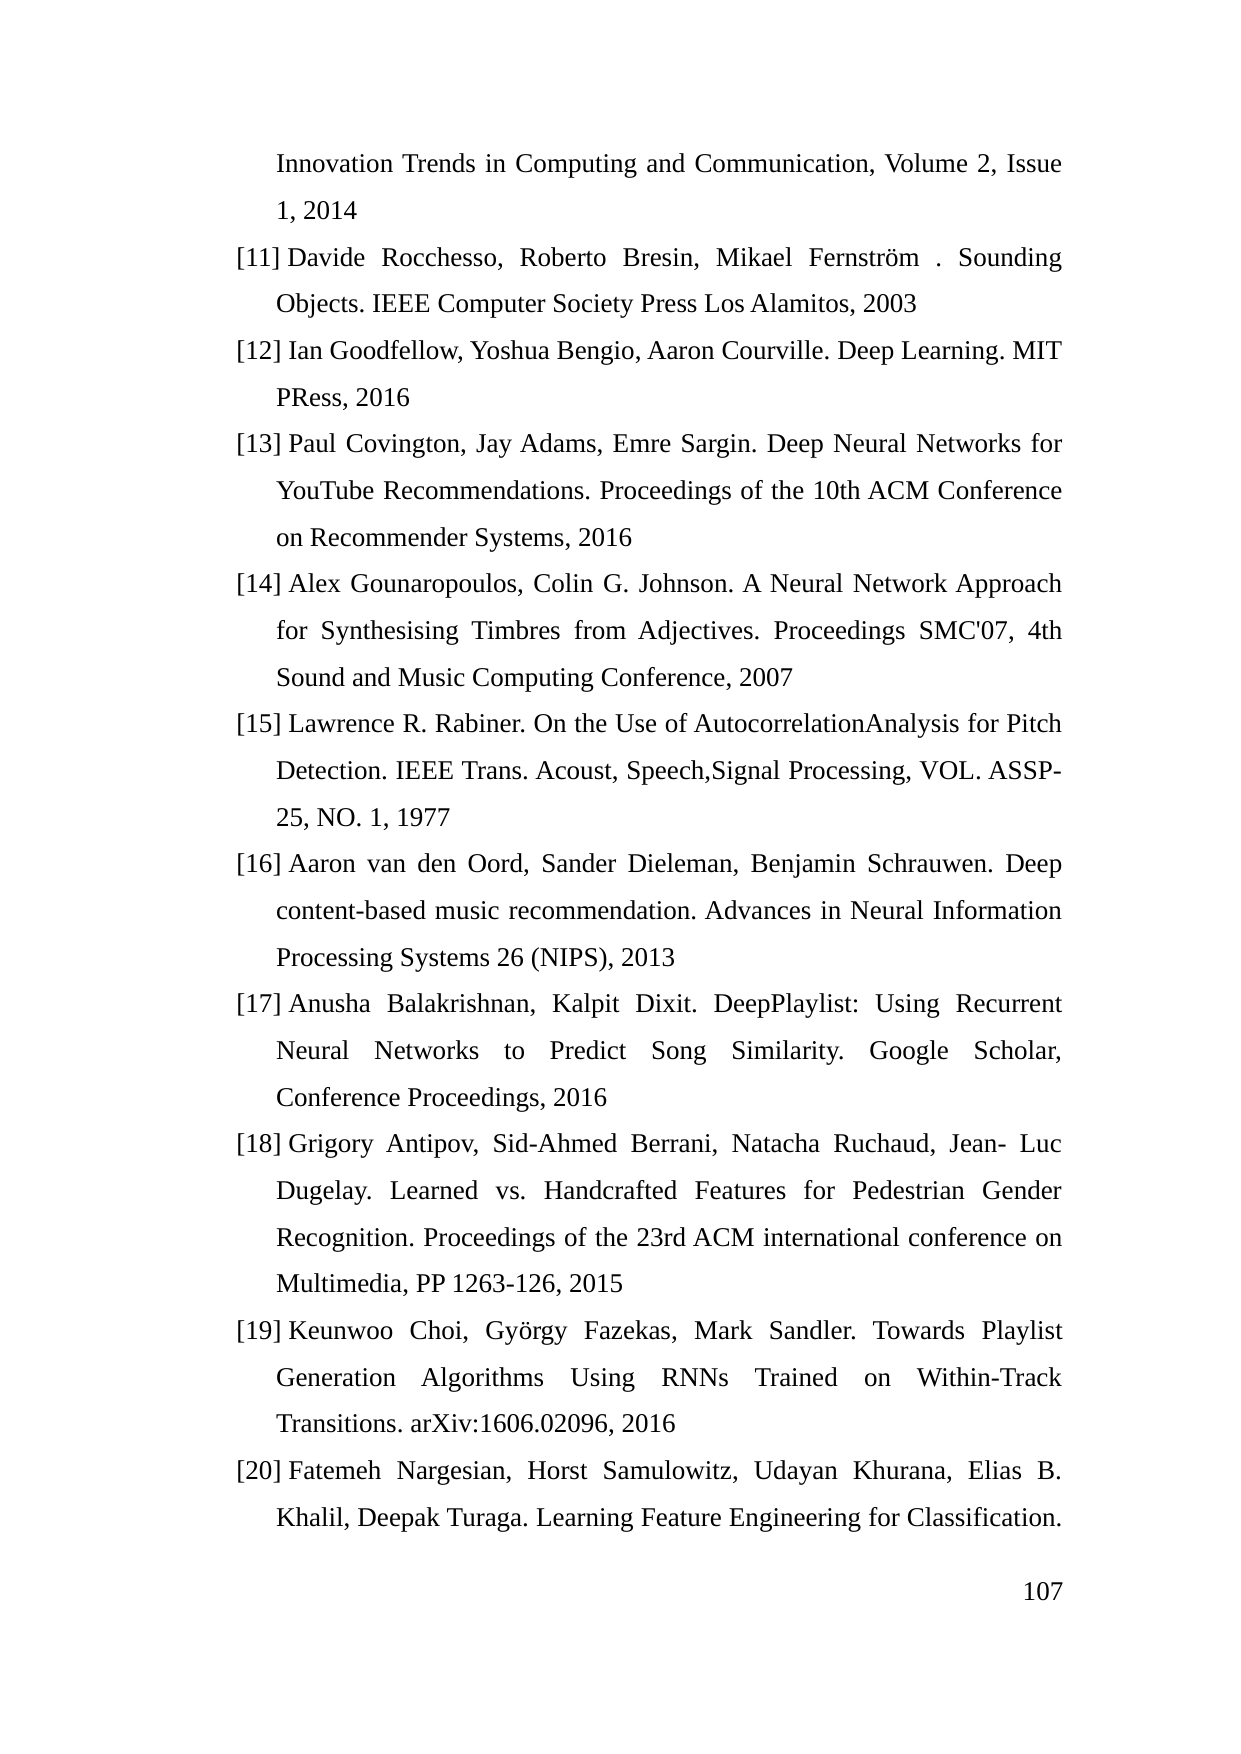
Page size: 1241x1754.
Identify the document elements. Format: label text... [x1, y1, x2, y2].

list Innovation Trends in Computing and Communication, Volume 2, Issue 1, 2014 [236, 148, 1063, 225]
list Aaron van den Oord, Sander Dieleman, Benjamin Schrauwen. Deep content-based music recommendation. Advances in Neural Information Processing Systems 26 (NIPS), 2013 [236, 848, 1063, 972]
list Keunwoo Choi, György Fazekas, Mark Sandler. Towards Playlist Generation Algorithms Using RNNs Trained on Within-Track Transitions. arXiv:1606.02096, 2016 [236, 1314, 1063, 1439]
list Grigory Antipov, Sid-Ahmed Berrani, Natacha Ruchaud, Jean- Luc Dugelay. Learned vs. Handcrafted Features for Pedestrian Gender Recognition. Proceedings of the 23rd ACM international conference on Multimedia, PP 1263-126, 2015 [236, 1128, 1063, 1299]
list Paul Covington, Jay Adams, Emre Sargin. Deep Neural Networks for YouTube Recommendations. Proceedings of the 10th ACM Conference on Recommender Systems, 2016 [236, 428, 1063, 552]
list Anusha Balakrishnan, Kalpit Dixit. DeepPlaylist: Using Recurrent Neural Networks to Predict Song Similarity. Google Scholar, Conference Proceedings, 2016 [236, 988, 1063, 1112]
list Lawrence R. Rabiner. On the Use of AutocorrelationAnalysis for Pitch Detection. IEEE Trans. Acoust, Speech,Signal Processing, VOL. ASSP-25, NO. 1, 1977 [236, 708, 1063, 832]
list Alex Gounaropoulos, Colin G. Johnson. A Neural Network Approach for Synthesising Timbres from Adjectives. Proceedings SMC'07, 4th Sound and Music Computing Conference, 2007 [236, 568, 1063, 692]
list Ian Goodfellow, Yoshua Bengio, Aaron Courville. Deep Learning. MIT PRess, 2016 [236, 334, 1063, 412]
list Davide Rocchesso, Roberto Bresin, Mikael Fernström . Sounding Objects. IEEE Computer Society Press Los Alamitos, 2003 [236, 241, 1063, 319]
list Fatemeh Nargesian, Horst Samulowitz, Udayan Khurana, Elias B. Khalil, Deepak Turaga. Learning Feature Engineering for Classification. [236, 1454, 1063, 1532]
